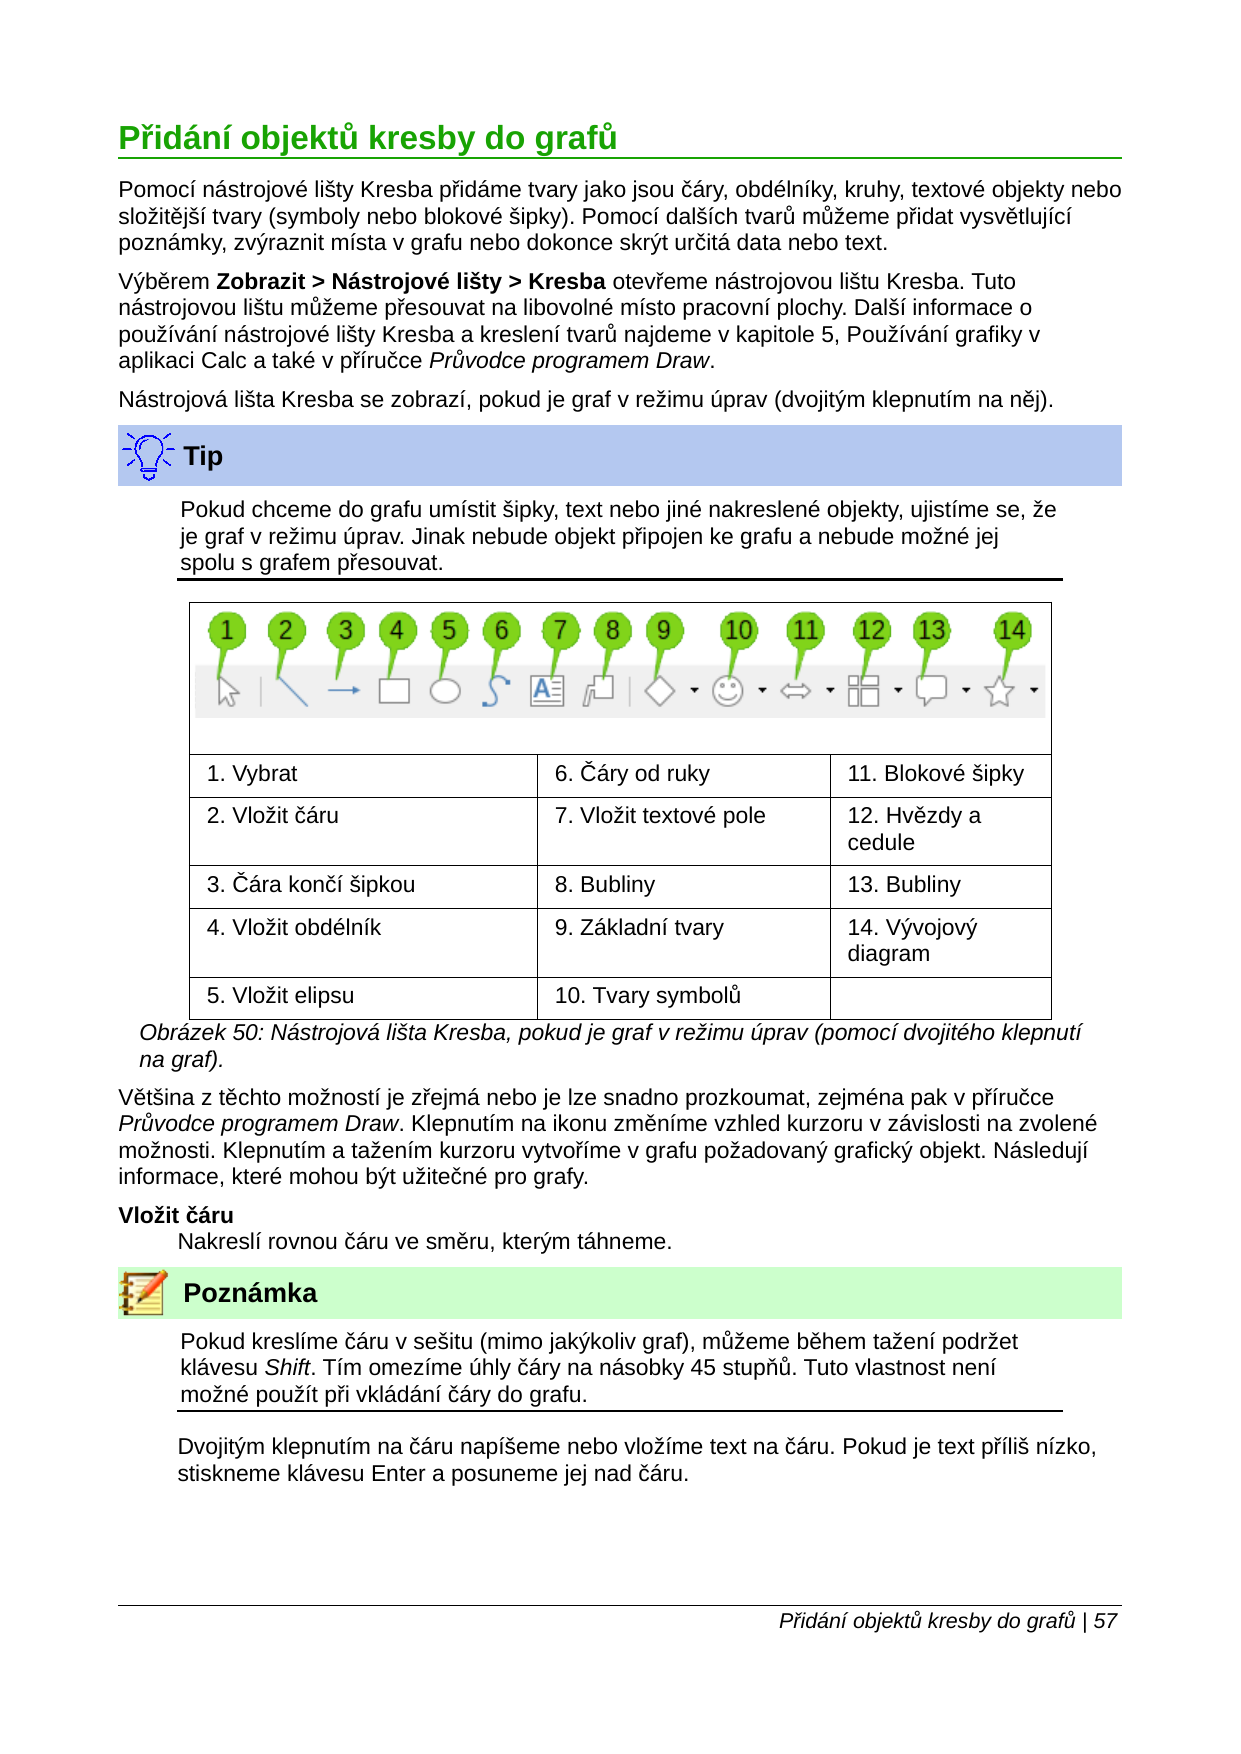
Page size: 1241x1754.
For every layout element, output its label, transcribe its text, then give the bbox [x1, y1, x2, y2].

subtitle Přidání objektů kresby do grafů [118, 118, 1122, 157]
text Nástrojová lišta Kresba se zobrazí, pokud je graf v režimu úprav (dvojitým klepnutím na něj). [118, 386, 1122, 412]
table_cell 10. Tvary symbolů [538, 978, 830, 1019]
text Nakreslí rovnou čáru ve směru, kterým táhneme. [177, 1228, 1122, 1254]
subtitle Poznámka [118, 1267, 1122, 1319]
table_cell 9. Základní tvary [538, 909, 830, 977]
table_cell 6. Čáry od ruky [538, 755, 830, 797]
table_cell 12. Hvězdy a cedule [831, 798, 1051, 865]
table_cell 1. Vybrat [190, 755, 537, 797]
text Pokud chceme do grafu umístit šipky, text nebo jiné nakreslené objekty, ujistíme se, že je graf v režimu úprav. Jinak nebude objekt připojen ke grafu a nebude možné jej spolu s grafem přesouvat. [177, 493, 1063, 578]
text Pokud kreslíme čáru v sešitu (mimo jakýkoliv graf), můžeme během tažení podržet klávesu Shift. Tím omezíme úhly čáry na násobky 45 stupňů. Tuto vlastnost není možné použít při vkládání čáry do grafu. [177, 1325, 1063, 1410]
subtitle Tip [118, 425, 1122, 486]
text Vložit čáru [118, 1202, 1122, 1228]
picture [194, 611, 1046, 718]
table_cell 7. Vložit textové pole [538, 798, 830, 865]
text Pomocí nástrojové lišty Kresba přidáme tvary jako jsou čáry, obdélníky, kruhy, textové objekty nebo složitější tvary (symboly nebo blokové šipky). Pomocí dalších tvarů můžeme přidat vysvětlující poznámky, zvýraznit místa v grafu nebo dokonce skrýt určitá data nebo text. [118, 176, 1122, 255]
table_cell 14. Vývojový diagram [831, 909, 1051, 977]
table_cell 11. Blokové šipky [831, 755, 1051, 797]
table_cell 5. Vložit elipsu [190, 978, 537, 1019]
table_cell 13. Bubliny [831, 866, 1051, 908]
table_cell 3. Čára končí šipkou [190, 866, 537, 908]
table_header [190, 603, 1051, 754]
text Výběrem Zobrazit > Nástrojové lišty > Kresba otevřeme nástrojovou lištu Kresba. Tuto nástrojovou lištu můžeme přesouvat na libovolné místo pracovní plochy. Další informace o používání nástrojové lišty Kresba a kreslení tvarů najdeme v kapitole 5, Používání grafiky v aplikaci Calc a také v příručce Průvodce programem Draw. [118, 268, 1122, 373]
text Většina z těchto možností je zřejmá nebo je lze snadno prozkoumat, zejména pak v příručce Průvodce programem Draw. Klepnutím na ikonu změníme vzhled kurzoru v závislosti na zvolené možnosti. Klepnutím a tažením kurzoru vytvoříme v grafu požadovaný grafický objekt. Následují informace, které mohou být užitečné pro grafy. [118, 1084, 1122, 1189]
text Dvojitým klepnutím na čáru napíšeme nebo vložíme text na čáru. Pokud je text příliš nízko, stiskneme klávesu Enter a posuneme jej nad čáru. [177, 1433, 1122, 1486]
table_cell 8. Bubliny [538, 866, 830, 908]
picture [119, 1268, 170, 1319]
table_cell 4. Vložit obdélník [190, 909, 537, 977]
picture [119, 425, 179, 485]
table_cell [831, 978, 1051, 1019]
table_cell 2. Vložit čáru [190, 798, 537, 865]
text Obrázek 50: Nástrojová lišta Kresba, pokud je graf v režimu úprav (pomocí dvojitého klepnutí na graf). [139, 1019, 1101, 1072]
